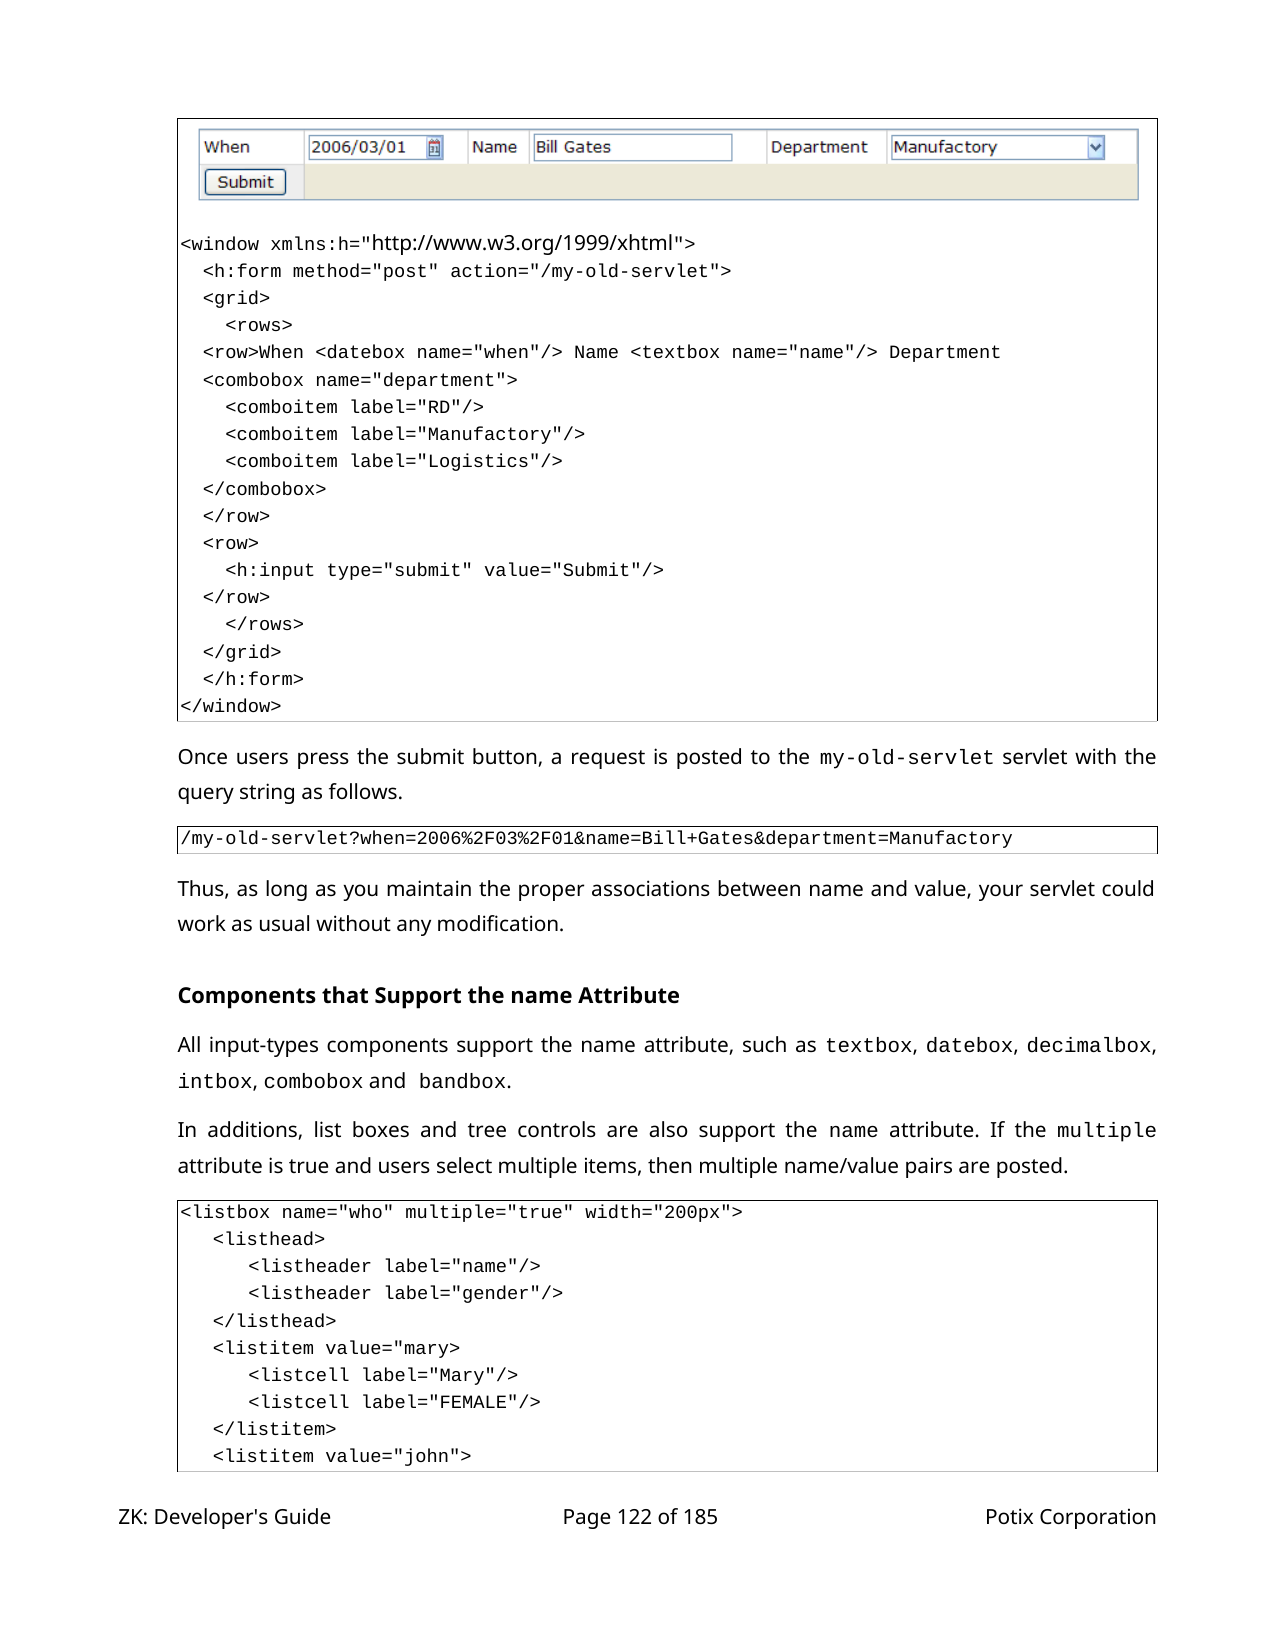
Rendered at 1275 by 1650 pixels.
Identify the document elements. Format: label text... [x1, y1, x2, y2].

text <listitem value="mary> [178, 1336, 1157, 1360]
picture [195, 125, 1144, 203]
text </combobox> [178, 476, 1157, 501]
text <comboitem label="RD"/> [178, 395, 1157, 419]
text <grid> [178, 286, 1157, 310]
text <listheader label="name"/> [178, 1254, 1157, 1278]
text <listcell label="Mary"/> [178, 1363, 1157, 1387]
text </window> [178, 694, 1157, 721]
text <comboitem label="Logistics"/> [178, 449, 1157, 473]
text </listhead> [178, 1308, 1157, 1333]
text </row> [178, 503, 1157, 528]
text </h:form> [178, 667, 1157, 691]
text </listitem> [178, 1417, 1157, 1441]
text <combobox name="department"> [178, 368, 1157, 392]
text <row>When <datebox name="when"/> Name <textbox name="name"/> Department [178, 340, 1157, 365]
text /my-old-servlet?when=2006%2F03%2F01&name=Bill+Gates&department=Manufactory [178, 827, 1157, 853]
text </rows> [178, 612, 1157, 637]
text <listheader label="gender"/> [178, 1281, 1157, 1306]
text <row> [178, 531, 1157, 555]
text In additions, list boxes and tree controls are also support the name attribute. If the multiple attribute is true and users select multiple items, then multiple name/value pairs are posted. [177, 1115, 1157, 1179]
subtitle Components that Support the name Attribute [177, 980, 1157, 1010]
text <window xmlns:h="http://www.w3.org/1999/xhtml"> [178, 228, 1157, 256]
text <listitem value="john"> [178, 1444, 1157, 1471]
text <rows> [178, 313, 1157, 337]
text <listcell label="FEMALE"/> [178, 1390, 1157, 1414]
text All input-types components support the name attribute, such as textbox, datebox, decimalbox, intbox, combobox and bandbox. [177, 1031, 1157, 1095]
text <listbox name="who" multiple="true" width="200px"> [178, 1201, 1157, 1224]
text <h:input type="submit" value="Submit"/> [178, 558, 1157, 582]
text </row> [178, 585, 1157, 609]
text <h:form method="post" action="/my-old-servlet"> [178, 259, 1157, 283]
text <comboitem label="Manufactory"/> [178, 422, 1157, 446]
text Thus, as long as you maintain the proper associations between name and value, your servlet could work as usual without any modification. [177, 874, 1157, 937]
text <listhead> [178, 1227, 1157, 1251]
text </grid> [178, 639, 1157, 664]
text Once users press the submit button, a request is posted to the my-old-servlet servlet with the query string as follows. [177, 742, 1157, 806]
